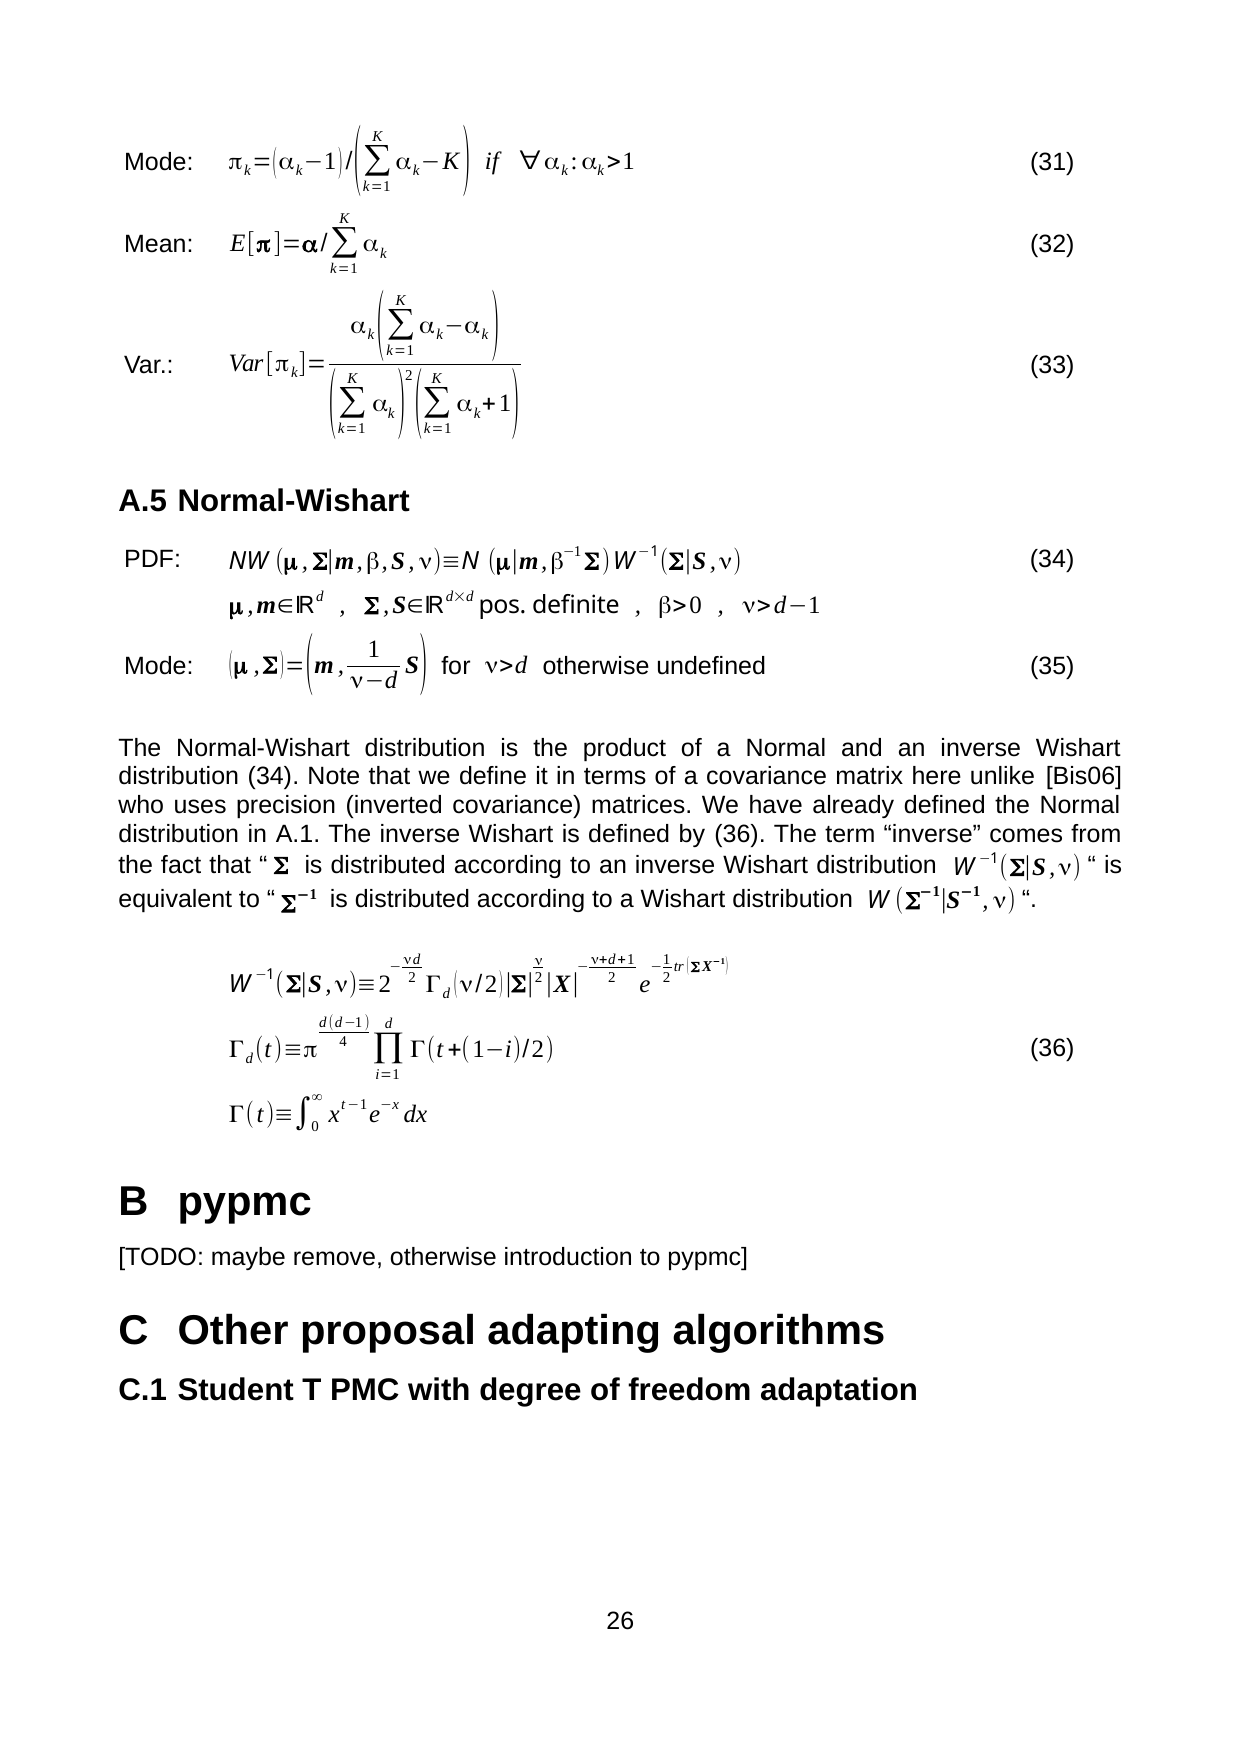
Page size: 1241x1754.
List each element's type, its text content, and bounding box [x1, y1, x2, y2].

title Other proposal adapting algorithms [118, 1305, 1122, 1353]
table_cell [217, 204, 1024, 283]
table_header [217, 582, 1024, 627]
title Student T PMC with degree of freedom adaptation [118, 1371, 1122, 1407]
title pypmc [118, 1176, 1122, 1224]
table_header [1024, 1088, 1123, 1141]
table_header [118, 1088, 217, 1141]
text [TODO: maybe remove, otherwise introduction to pypmc] [118, 1242, 1122, 1271]
table_header [1024, 944, 1123, 1008]
table_header [216, 536, 1024, 582]
table_header [118, 1008, 217, 1088]
text The Normal-Wishart distribution is the product of a Normal and an inverse Wishart distribution (34). Note that we define it in terms of a covariance matrix here unlike [Bis06] who uses precision (inverted covariance) matrices. We have already defined the Normal distribution in A.1. The inverse Wishart is defined by (36). The term “inverse” comes from the fact that “ is distributed according to an inverse Wishart distribution “ is equivalent to “ is distributed according to a Wishart distribution “. [118, 732, 1122, 915]
table_header [1024, 582, 1123, 627]
table_cell Mode: [118, 627, 217, 704]
table_cell [217, 118, 1024, 204]
table_cell for otherwise undefined [217, 627, 1024, 704]
table_cell Var.: [118, 283, 217, 447]
table_header [217, 944, 1024, 1008]
table_cell (33) [1024, 283, 1123, 447]
table_cell (35) [1024, 627, 1123, 704]
table_header PDF: [118, 536, 216, 582]
table_header [217, 1088, 1024, 1141]
table_cell (31) [1024, 118, 1123, 204]
table_cell [217, 283, 1024, 447]
table_header [118, 944, 217, 1008]
table_header (34) [1024, 536, 1123, 582]
table_header (36) [1024, 1008, 1123, 1088]
title Normal-Wishart [118, 482, 1122, 517]
table_cell (32) [1024, 204, 1123, 283]
table_cell Mean: [118, 204, 217, 283]
table_cell Mode: [118, 118, 217, 204]
table_header [217, 1008, 1024, 1088]
table_header [118, 582, 217, 627]
